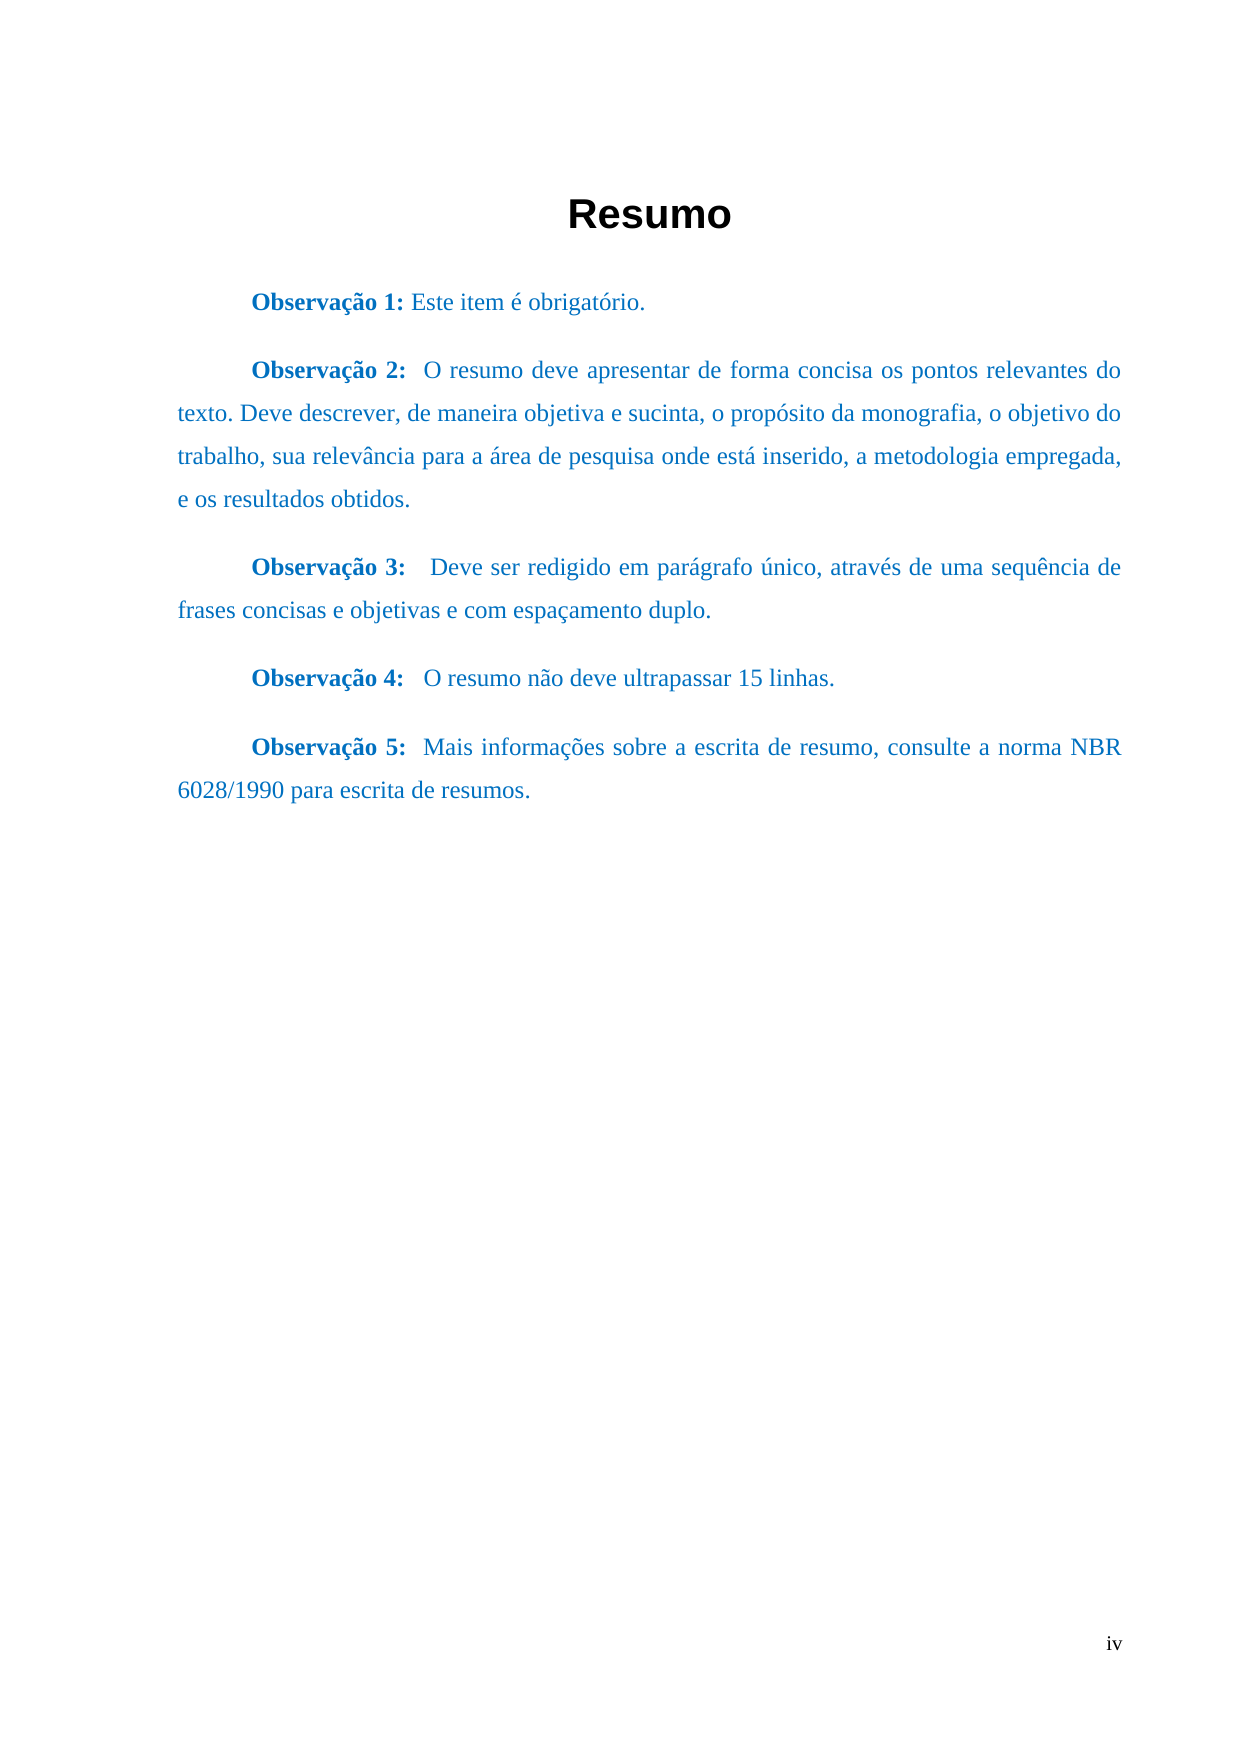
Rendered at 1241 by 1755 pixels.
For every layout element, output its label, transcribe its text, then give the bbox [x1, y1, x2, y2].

text Observação 1: Este item é obrigatório. [177, 287, 1122, 315]
text Observação 2: O resumo deve apresentar de forma concisa os pontos relevantes do texto. Deve descrever, de maneira objetiva e sucinta, o propósito da monografia, o objetivo do trabalho, sua relevância para a área de pesquisa onde está inserido, a metodologia empregada, e os resultados obtidos. [177, 355, 1122, 513]
text Observação 5: Mais informações sobre a escrita de resumo, consulte a norma NBR 6028/1990 para escrita de resumos. [177, 732, 1122, 803]
text Observação 4: O resumo não deve ultrapassar 15 linhas. [177, 663, 1122, 692]
text Resumo [177, 190, 1122, 238]
text Observação 3: Deve ser redigido em parágrafo único, através de uma sequência de frases concisas e objetivas e com espaçamento duplo. [177, 552, 1122, 624]
